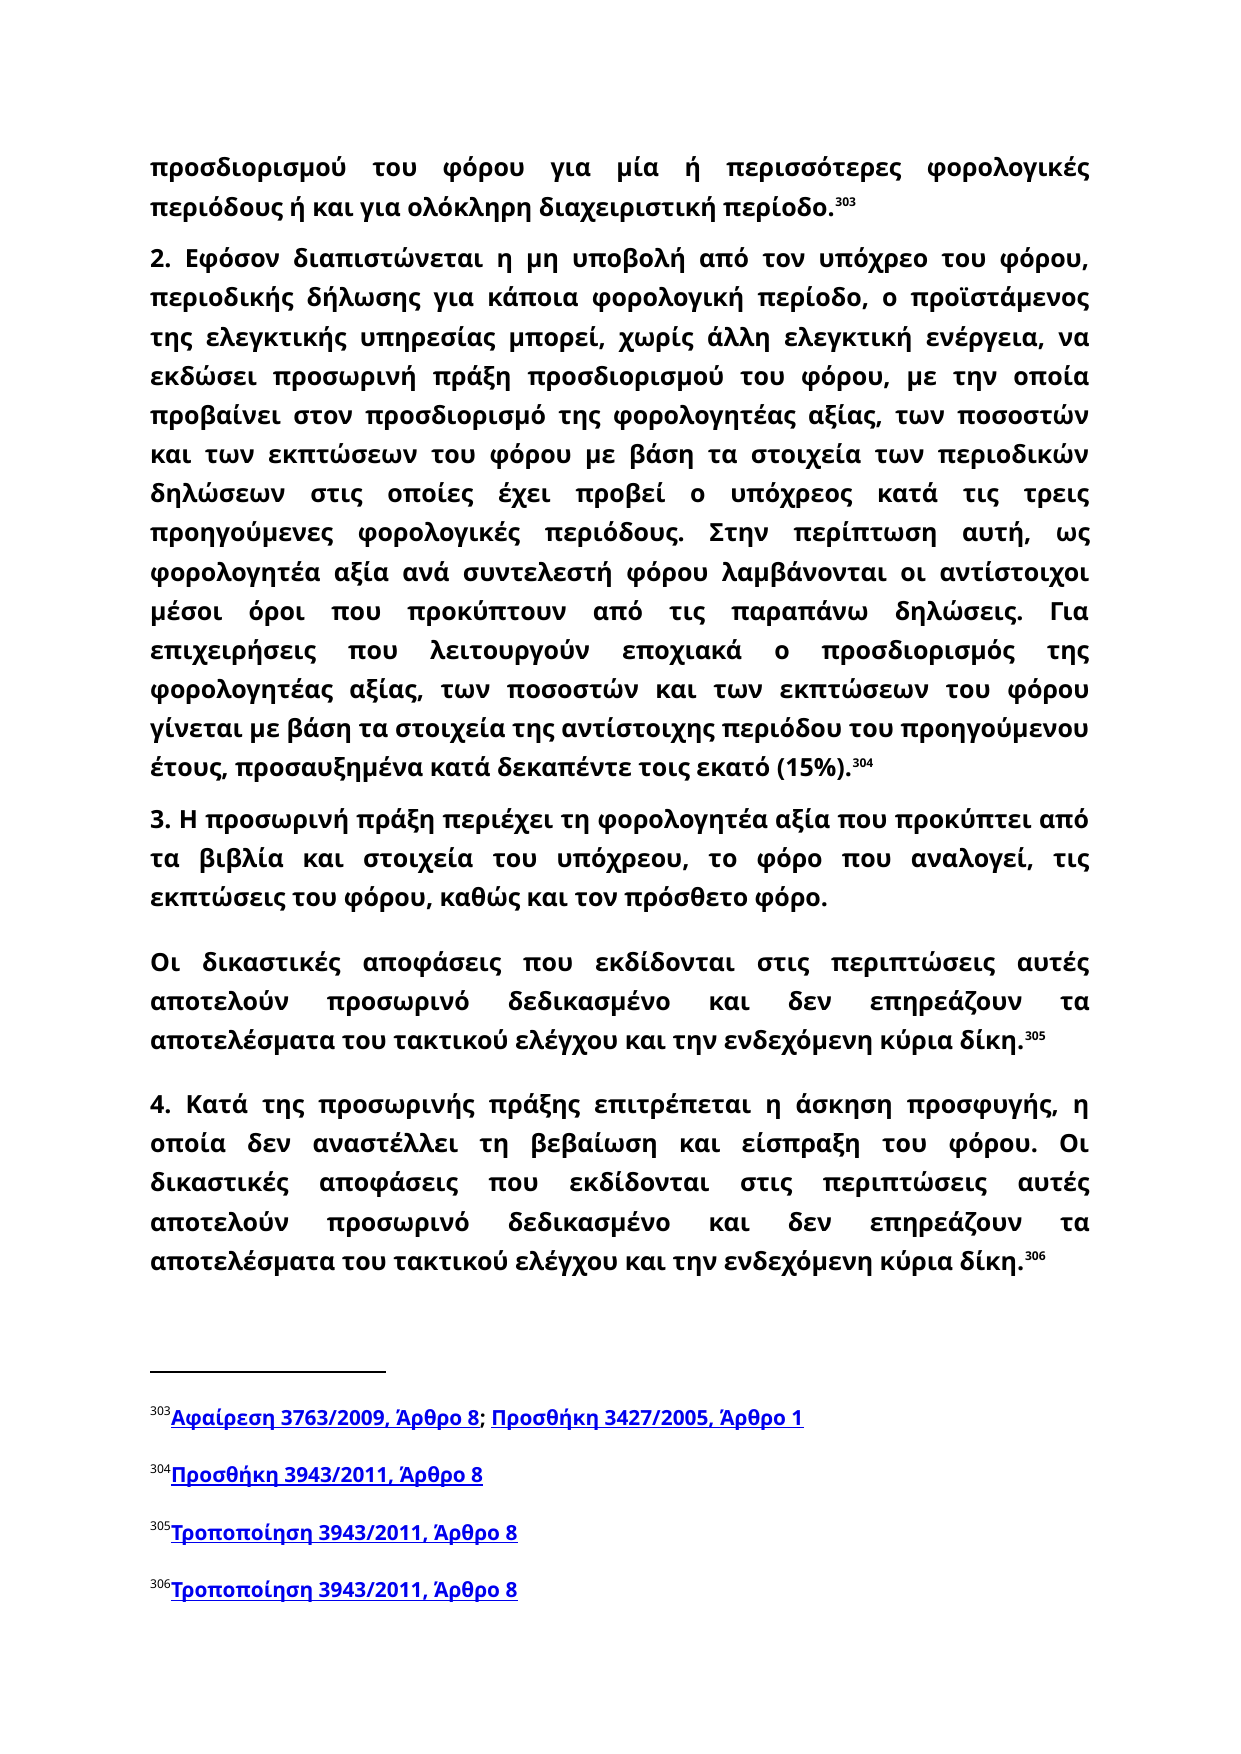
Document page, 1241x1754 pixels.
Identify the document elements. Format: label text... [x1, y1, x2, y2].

text 2. Εφόσον διαπιστώνεται η μη υποβολή από τον υπόχρεο του φόρου, περιοδικής δήλωσης για κάποια φορολογική περίοδο, ο προϊστάμενος της ελεγκτικής υπηρεσίας μπορεί, χωρίς άλλη ελεγκτική ενέργεια, να εκδώσει προσωρινή πράξη προσδιορισμού του φόρου, με την οποία προβαίνει στον προσδιορισμό της φορολογητέας αξίας, των ποσοστών και των εκπτώσεων του φόρου με βάση τα στοιχεία των περιοδικών δηλώσεων στις οποίες έχει προβεί ο υπόχρεος κατά τις τρεις προηγούμενες φορολογικές περιόδους. Στην περίπτωση αυτή, ως φορολογητέα αξία ανά συντελεστή φόρου λαμβάνονται οι αντίστοιχοι μέσοι όροι που προκύπτουν από τις παραπάνω δηλώσεις. Για επιχειρήσεις που λειτουργούν εποχιακά ο προσδιορισμός της φορολογητέας αξίας, των ποσοστών και των εκπτώσεων του φόρου γίνεται με βάση τα στοιχεία της αντίστοιχης περιόδου του προηγούμενου έτους, προσαυξημένα κατά δεκαπέντε τοις εκατό (15%). [150, 241, 1090, 784]
text Τροποποίηση 3943/2011, Άρθρο 8 [150, 1576, 1090, 1604]
text Αφαίρεση 3763/2009, Άρθρο 8; Προσθήκη 3427/2005, Άρθρο 1 [150, 1403, 1090, 1431]
text Τροποποίηση 3943/2011, Άρθρο 8 [150, 1518, 1090, 1546]
text Προσθήκη 3943/2011, Άρθρο 8 [150, 1460, 1090, 1489]
text προσδιορισμού του φόρου για μία ή περισσότερες φορολογικές περιόδους ή και για ολόκληρη διαχειριστική περίοδο. [150, 150, 1090, 223]
text Οι δικαστικές αποφάσεις που εκδίδονται στις περιπτώσεις αυτές αποτελούν προσωρινό δεδικασμένο και δεν επηρεάζουν τα αποτελέσματα του τακτικού ελέγχου και την ενδεχόμενη κύρια δίκη. [150, 944, 1090, 1057]
text 4. Κατά της προσωρινής πράξης επιτρέπεται η άσκηση προσφυγής, η οποία δεν αναστέλλει τη βεβαίωση και είσπραξη του φόρου. Οι δικαστικές αποφάσεις που εκδίδονται στις περιπτώσεις αυτές αποτελούν προσωρινό δεδικασμένο και δεν επηρεάζουν τα αποτελέσματα του τακτικού ελέγχου και την ενδεχόμενη κύρια δίκη. [150, 1087, 1090, 1277]
text 3. Η προσωρινή πράξη περιέχει τη φορολογητέα αξία που προκύπτει από τα βιβλία και στοιχεία του υπόχρεου, το φόρο που αναλογεί, τις εκπτώσεις του φόρου, καθώς και τον πρόσθετο φόρο. [150, 802, 1090, 914]
